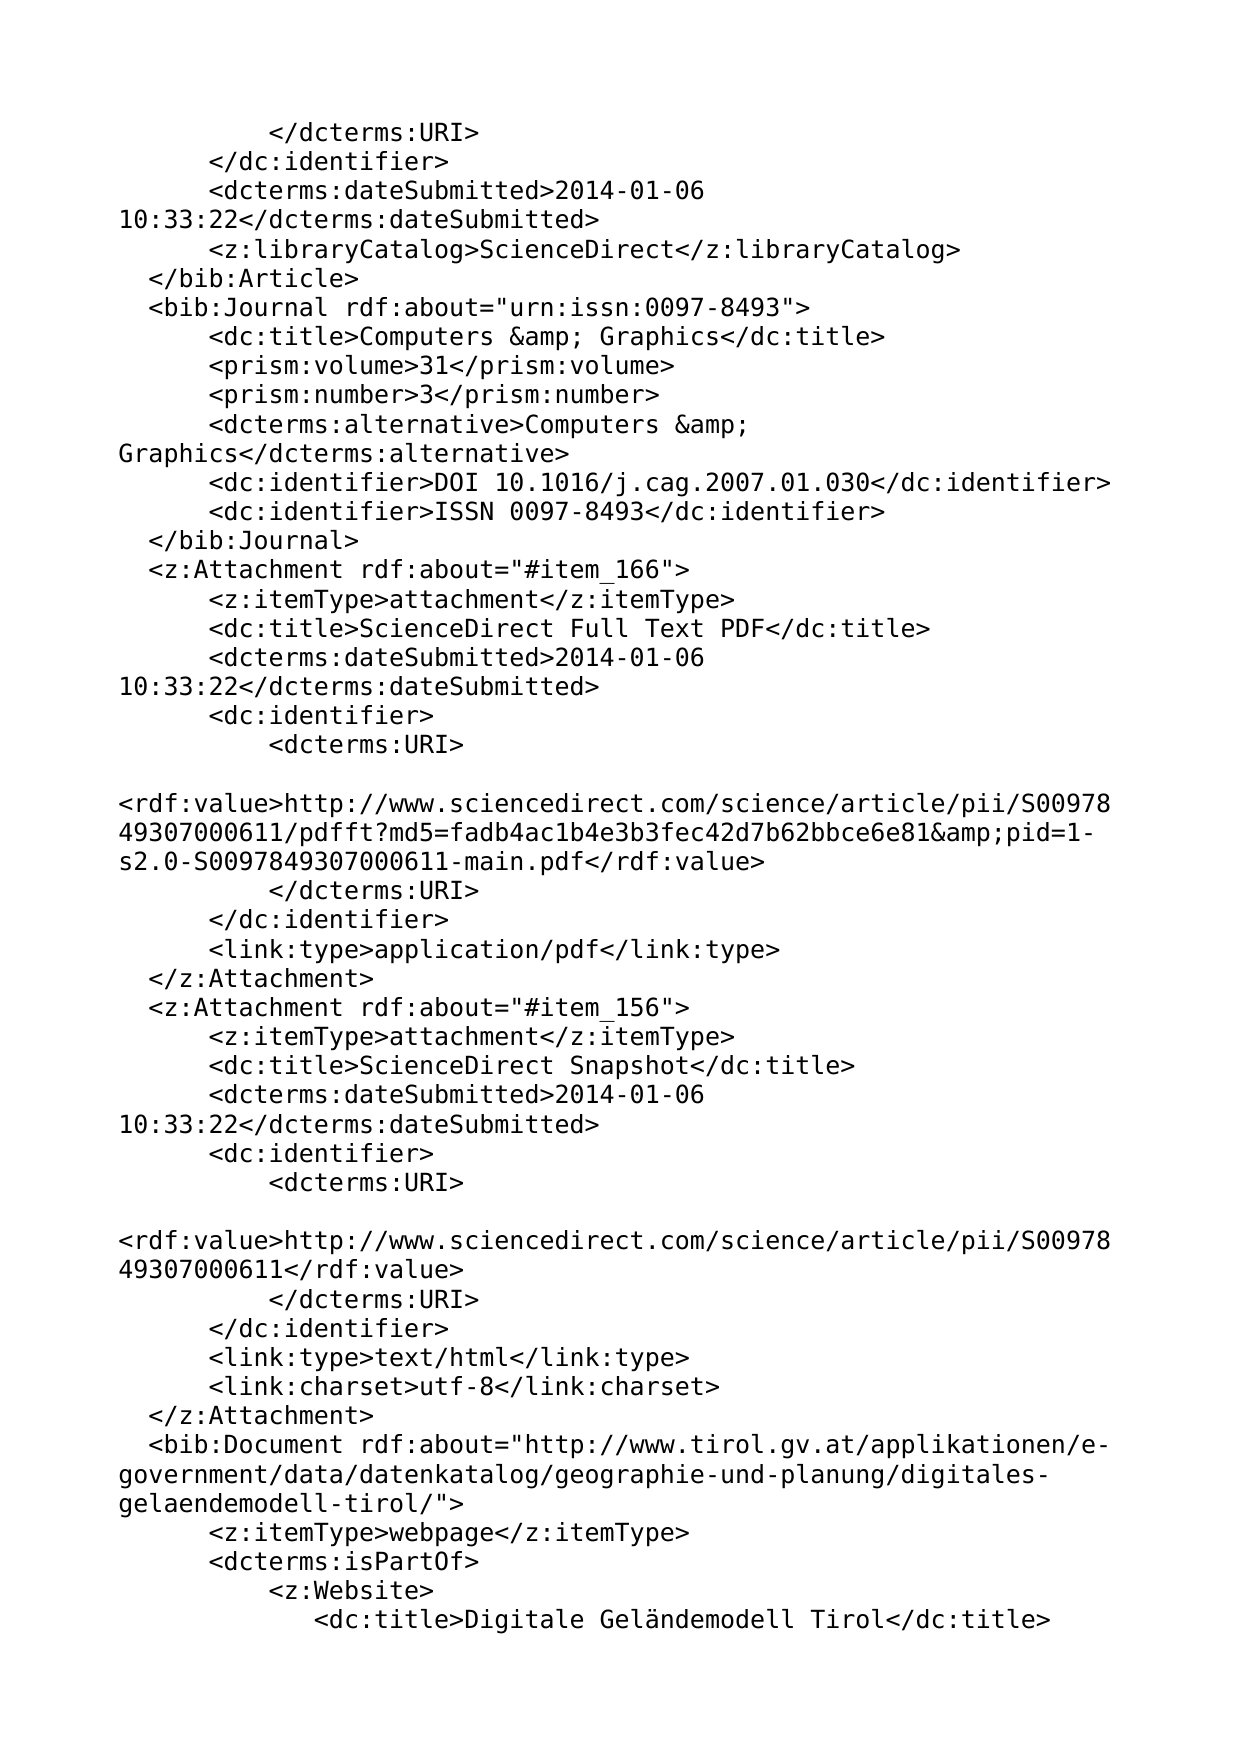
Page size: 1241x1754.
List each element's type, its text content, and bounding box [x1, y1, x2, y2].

text </dcterms:URI> </dc:identifier> <dcterms:dateSubmitted>2014-01-06 10:33:22</dcterms:dateSubmitted> <z:libraryCatalog>ScienceDirect</z:libraryCatalog> </bib:Article> <bib:Journal rdf:about="urn:issn:0097-8493"> <dc:title>Computers &amp; Graphics</dc:title> <prism:volume>31</prism:volume> <prism:number>3</prism:number> <dcterms:alternative>Computers &amp; Graphics</dcterms:alternative> <dc:identifier>DOI 10.1016/j.cag.2007.01.030</dc:identifier> <dc:identifier>ISSN 0097-8493</dc:identifier> </bib:Journal> <z:Attachment rdf:about="#item_166"> <z:itemType>attachment</z:itemType> <dc:title>ScienceDirect Full Text PDF</dc:title> <dcterms:dateSubmitted>2014-01-06 10:33:22</dcterms:dateSubmitted> <dc:identifier> <dcterms:URI> <rdf:value>http://www.sciencedirect.com/science/article/pii/S0097849307000611/pdfft?md5=fadb4ac1b4e3b3fec42d7b62bbce6e81&amp;pid=1-s2.0-S0097849307000611-main.pdf</rdf:value> </dcterms:URI> </dc:identifier> <link:type>application/pdf</link:type> </z:Attachment> <z:Attachment rdf:about="#item_156"> <z:itemType>attachment</z:itemType> <dc:title>ScienceDirect Snapshot</dc:title> <dcterms:dateSubmitted>2014-01-06 10:33:22</dcterms:dateSubmitted> <dc:identifier> <dcterms:URI> <rdf:value>http://www.sciencedirect.com/science/article/pii/S0097849307000611</rdf:value> </dcterms:URI> </dc:identifier> <link:type>text/html</link:type> <link:charset>utf-8</link:charset> </z:Attachment> <bib:Document rdf:about="http://www.tirol.gv.at/applikationen/e-government/data/datenkatalog/geographie-und-planung/digitales-gelaendemodell-tirol/"> <z:itemType>webpage</z:itemType> <dcterms:isPartOf> <z:Website> <dc:title>Digitale Geländemodell Tirol</dc:title> [118, 118, 1122, 1635]
